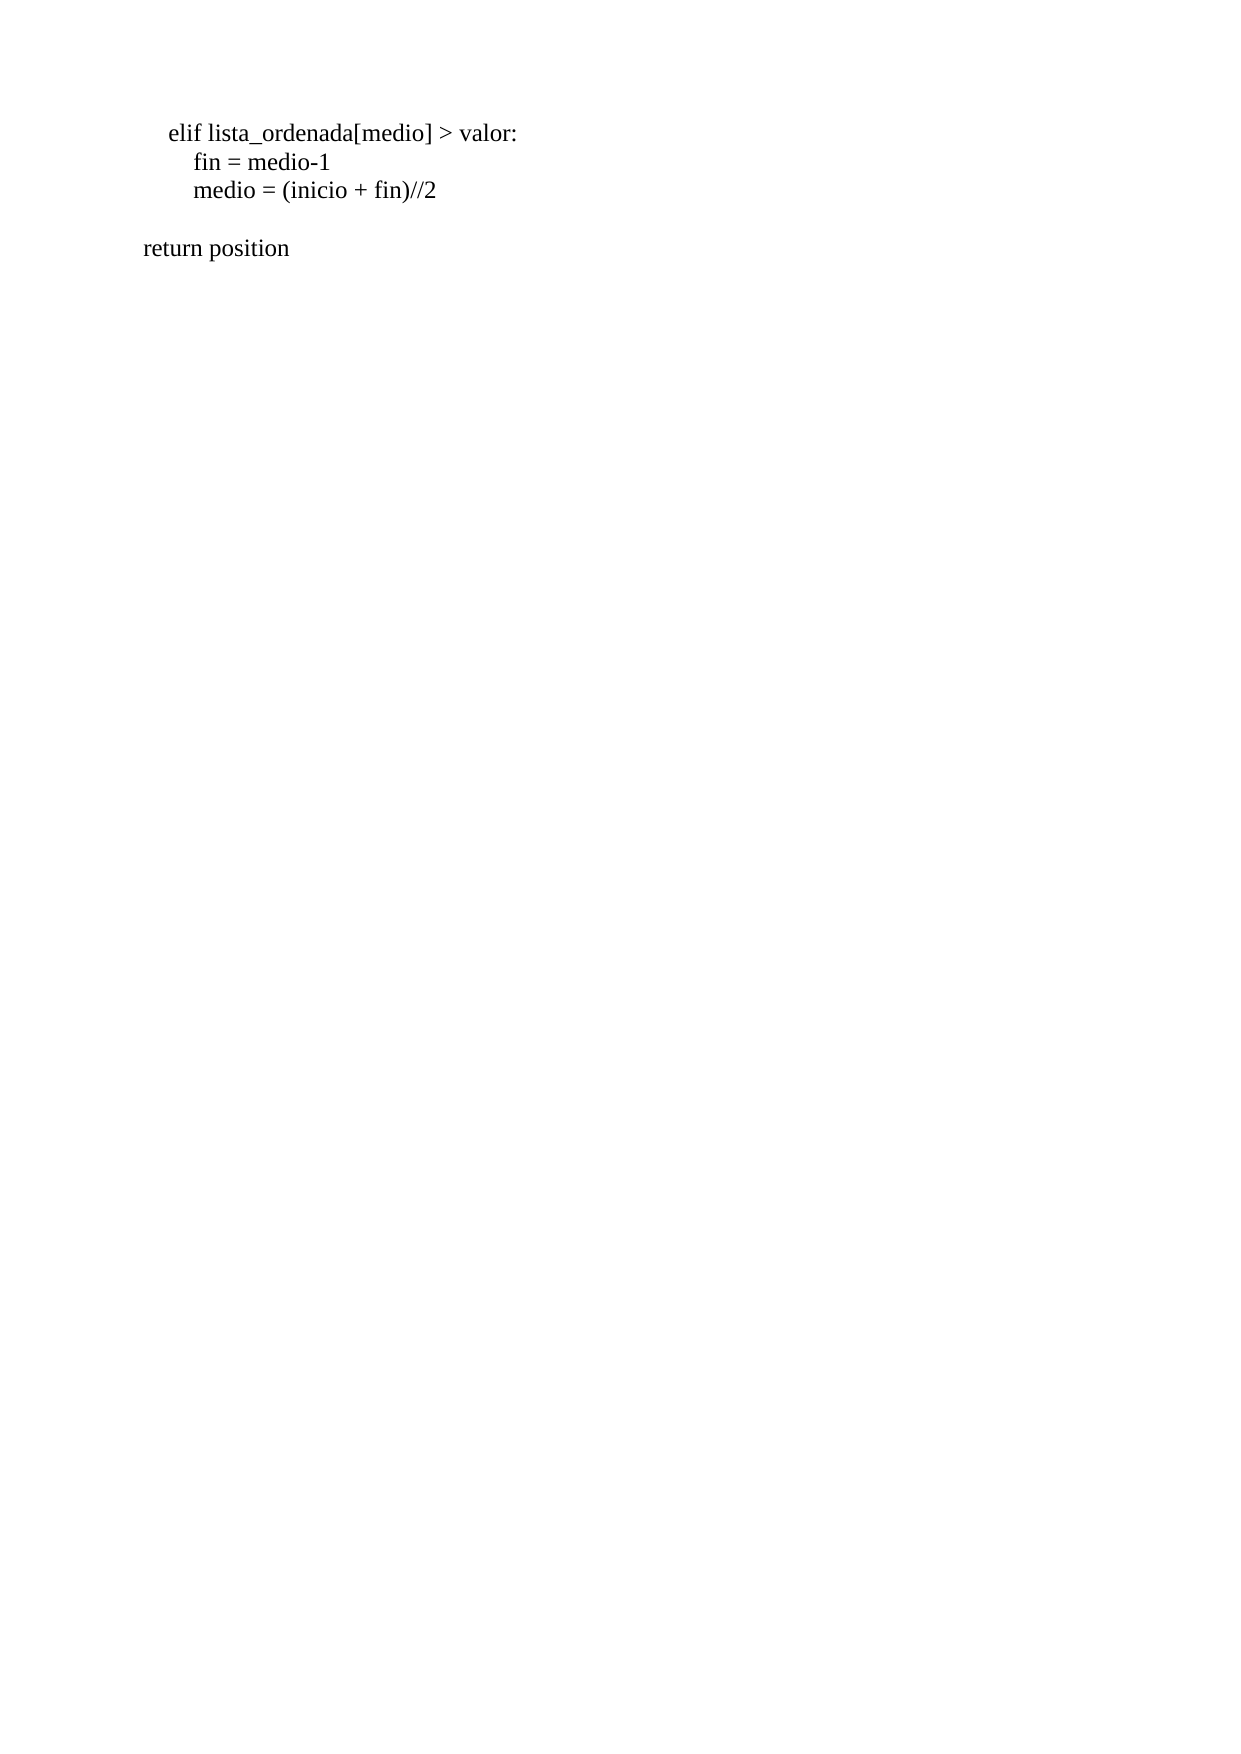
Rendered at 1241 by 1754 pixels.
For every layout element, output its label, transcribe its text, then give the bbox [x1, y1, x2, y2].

text fin = medio-1 [118, 147, 1122, 176]
text elif lista_ordenada[medio] > valor: [118, 118, 1122, 147]
text return position [118, 233, 1122, 262]
text medio = (inicio + fin)//2 [118, 176, 1122, 204]
